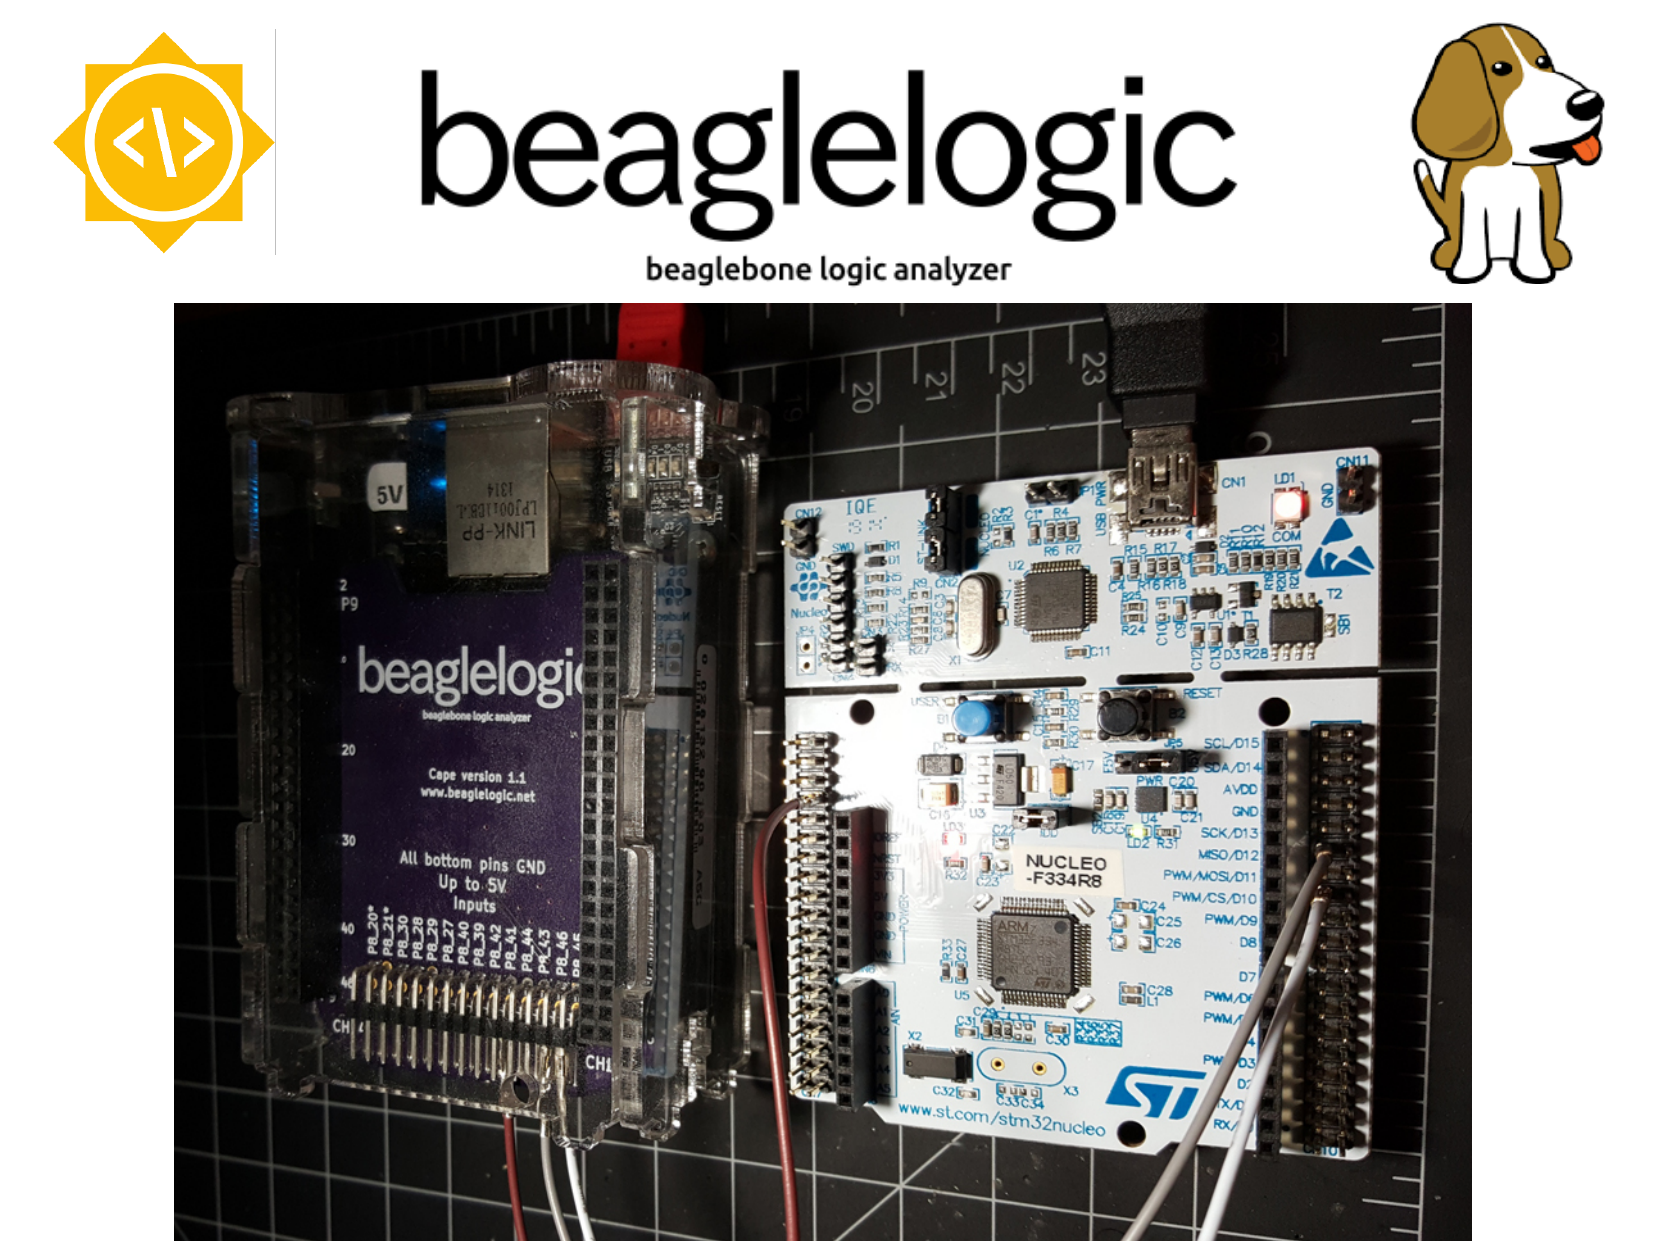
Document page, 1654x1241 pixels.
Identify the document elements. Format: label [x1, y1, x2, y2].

picture [174, 23, 1472, 1241]
picture [50, 29, 276, 255]
picture [1391, 22, 1608, 284]
